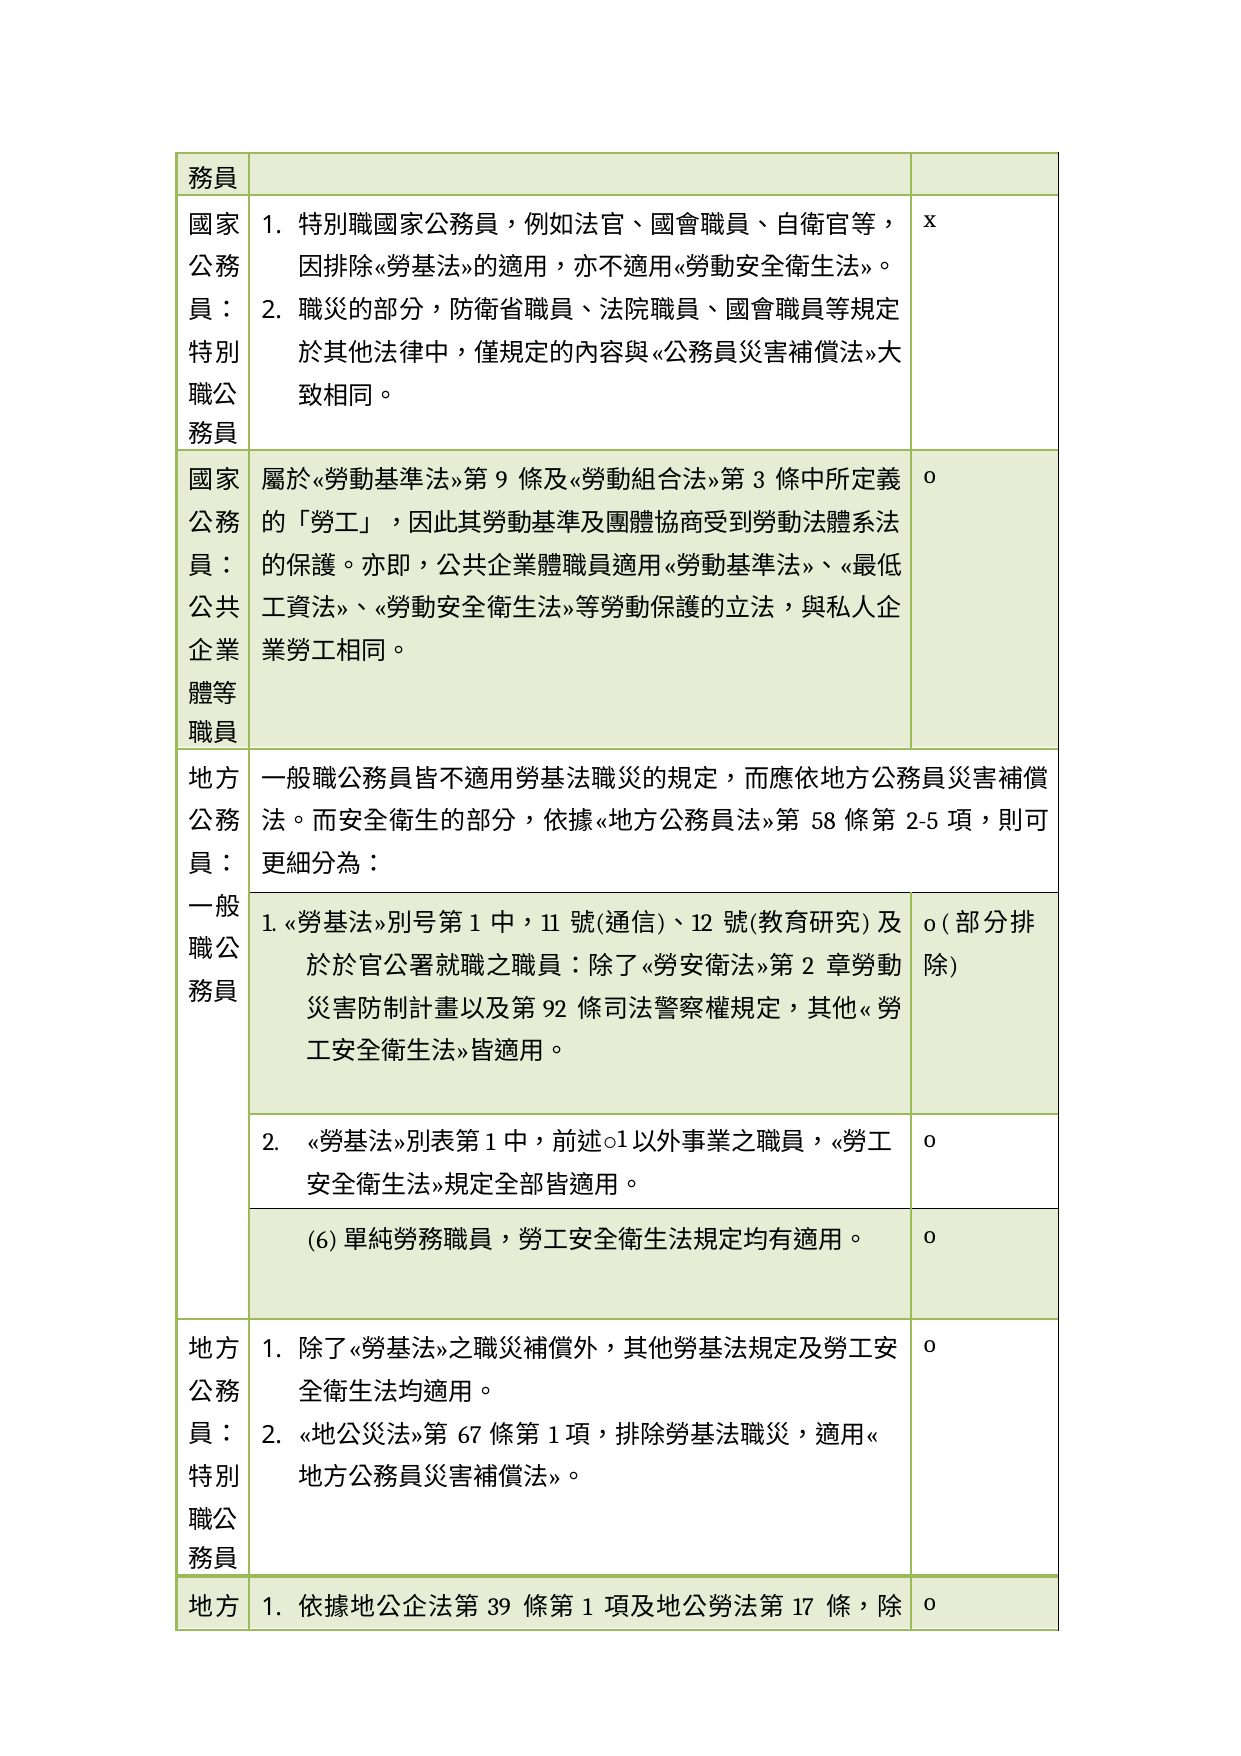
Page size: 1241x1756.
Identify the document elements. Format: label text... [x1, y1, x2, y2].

table_cell 1. «勞基法»別号第 1 中，11 號(通信)、12 號(教育研究) 及於於官公署就職之職員：除了«勞安衛法»第 2 章勞動災害防制計畫以及第 92 條司法警察權規定，其他« 勞工安全衛生法»皆適用。 [250, 893, 910, 1113]
table_cell o [912, 1209, 1058, 1318]
table_cell o [912, 1320, 1058, 1574]
table_header [912, 154, 1058, 194]
table_cell 地方公務員： 特別職公 務員 [178, 1320, 248, 1574]
table_cell 一般職公務員皆不適用勞基法職災的規定，而應依地方公務員災害補償法。而安全衛生的部分，依據«地方公務員法»第 58 條第 2-5 項，則可更細分為： [250, 750, 1058, 892]
table_cell 2. «勞基法»別表第 1 中，前述○1 以外事業之職員，«勞工安全衛生法»規定全部皆適用。 [250, 1115, 910, 1208]
table_header 地方 [178, 1578, 248, 1628]
table_cell x [912, 196, 1058, 449]
table_header [250, 154, 910, 194]
table_header o [912, 1578, 1058, 1628]
table_cell 地方公務員： 一般職公務員 [178, 750, 248, 1318]
table_cell o [912, 1115, 1058, 1208]
table_cell 屬於«勞動基準法»第 9 條及«勞動組合法»第 3 條中所定義的「勞工」，因此其勞動基準及團體協商受到勞動法體系法的保護。亦即，公共企業體職員適用«勞動基準法»、«最低工資法»、«勞動安全衛生法»等勞動保護的立法，與私人企業勞工相同。 [250, 451, 910, 747]
table_cell (6) 單純勞務職員，勞工安全衛生法規定均有適用。 [250, 1209, 910, 1318]
table_header 依據地公企法第 39 條第 1 項及地公勞法第 17 條，除 [250, 1578, 910, 1628]
table_cell o ( 部分排除) [912, 893, 1058, 1113]
table_cell 特別職國家公務員，例如法官、國會職員、自衛官等， 因排除«勞基法»的適用，亦不適用«勞動安全衛生法»。 職災的部分，防衛省職員、法院職員、國會職員等規定於其他法律中，僅規定的內容與«公務員災害補償法»大致相同。 [250, 196, 910, 449]
table_cell 除了«勞基法»之職災補償外，其他勞基法規定及勞工安全衛生法均適用。 «地公災法»第 67 條第 1 項，排除勞基法職災，適用« 地方公務員災害補償法»。 [250, 1320, 910, 1574]
table_cell o [912, 451, 1058, 747]
table_cell 國家公務員： 特別職公 務員 [178, 196, 248, 449]
table_header 務員 [178, 154, 248, 194]
table_cell 國家公務員： 公共企業體等 職員 [178, 451, 248, 747]
